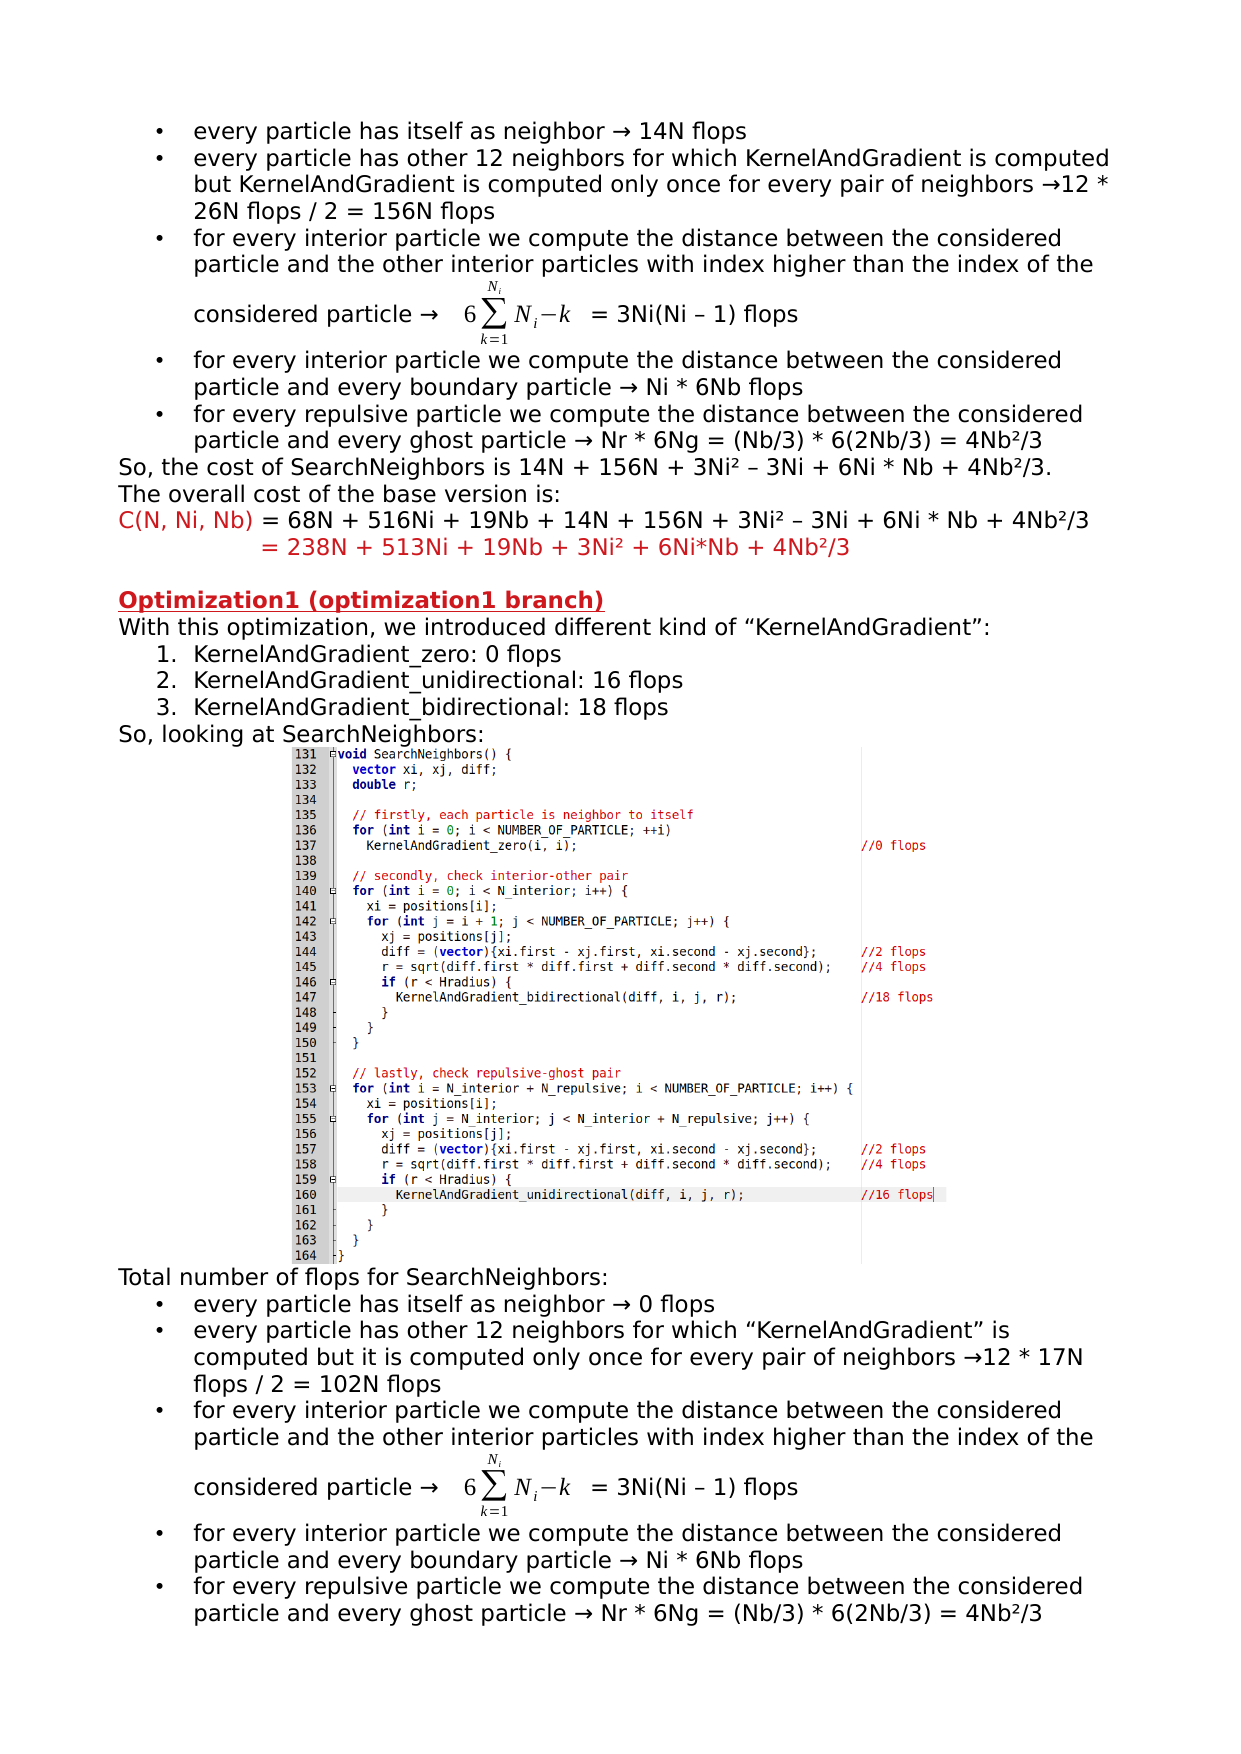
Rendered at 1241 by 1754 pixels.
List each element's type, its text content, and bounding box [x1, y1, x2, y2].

text So, the cost of SearchNeighbors is 14N + 156N + 3Ni² – 3Ni + 6Ni * Nb + 4Nb²/3. [118, 454, 1122, 481]
text C(N, Ni, Nb) = 68N + 516Ni + 19Nb + 14N + 156N + 3Ni² – 3Ni + 6Ni * Nb + 4Nb²/3 [118, 508, 1122, 534]
text = 238N + 513Ni + 19Nb + 3Ni² + 6Ni*Nb + 4Nb²/3 [118, 534, 1122, 561]
list KernelAndGradient_unidirectional: 16 flops [156, 668, 1122, 694]
picture [291, 747, 947, 1264]
list for every interior particle we compute the distance between the considered particle and the other interior particles with index higher than the index of the considered particle → = 3Ni(Ni – 1) flops [156, 225, 1122, 348]
list every particle has other 12 neighbors for which “KernelAndGradient” is computed but it is computed only once for every pair of neighbors →12 * 17N flops / 2 = 102N flops [156, 1317, 1122, 1397]
list every particle has itself as neighbor → 0 flops [156, 1291, 1122, 1317]
list for every repulsive particle we compute the distance between the considered particle and every ghost particle → Nr * 6Ng = (Nb/3) * 6(2Nb/3) = 4Nb²/3 [156, 401, 1122, 454]
text The overall cost of the base version is: [118, 481, 1122, 508]
text Total number of flops for SearchNeighbors: [118, 1264, 1122, 1291]
text With this optimization, we introduced different kind of “KernelAndGradient”: [118, 614, 1122, 641]
list KernelAndGradient_bidirectional: 18 flops [156, 694, 1122, 721]
list for every repulsive particle we compute the distance between the considered particle and every ghost particle → Nr * 6Ng = (Nb/3) * 6(2Nb/3) = 4Nb²/3 [156, 1573, 1122, 1627]
list for every interior particle we compute the distance between the considered particle and the other interior particles with index higher than the index of the considered particle → = 3Ni(Ni – 1) flops [156, 1397, 1122, 1520]
list for every interior particle we compute the distance between the considered particle and every boundary particle → Ni * 6Nb flops [156, 1520, 1122, 1573]
list KernelAndGradient_zero: 0 flops [156, 641, 1122, 668]
list every particle has other 12 neighbors for which KernelAndGradient is computed but KernelAndGradient is computed only once for every pair of neighbors →12 * 26N flops / 2 = 156N flops [156, 145, 1122, 225]
list every particle has itself as neighbor → 14N flops [156, 118, 1122, 145]
text Optimization1 (optimization1 branch) [118, 588, 1122, 614]
list for every interior particle we compute the distance between the considered particle and every boundary particle → Ni * 6Nb flops [156, 348, 1122, 401]
text So, looking at SearchNeighbors: [118, 721, 1122, 748]
